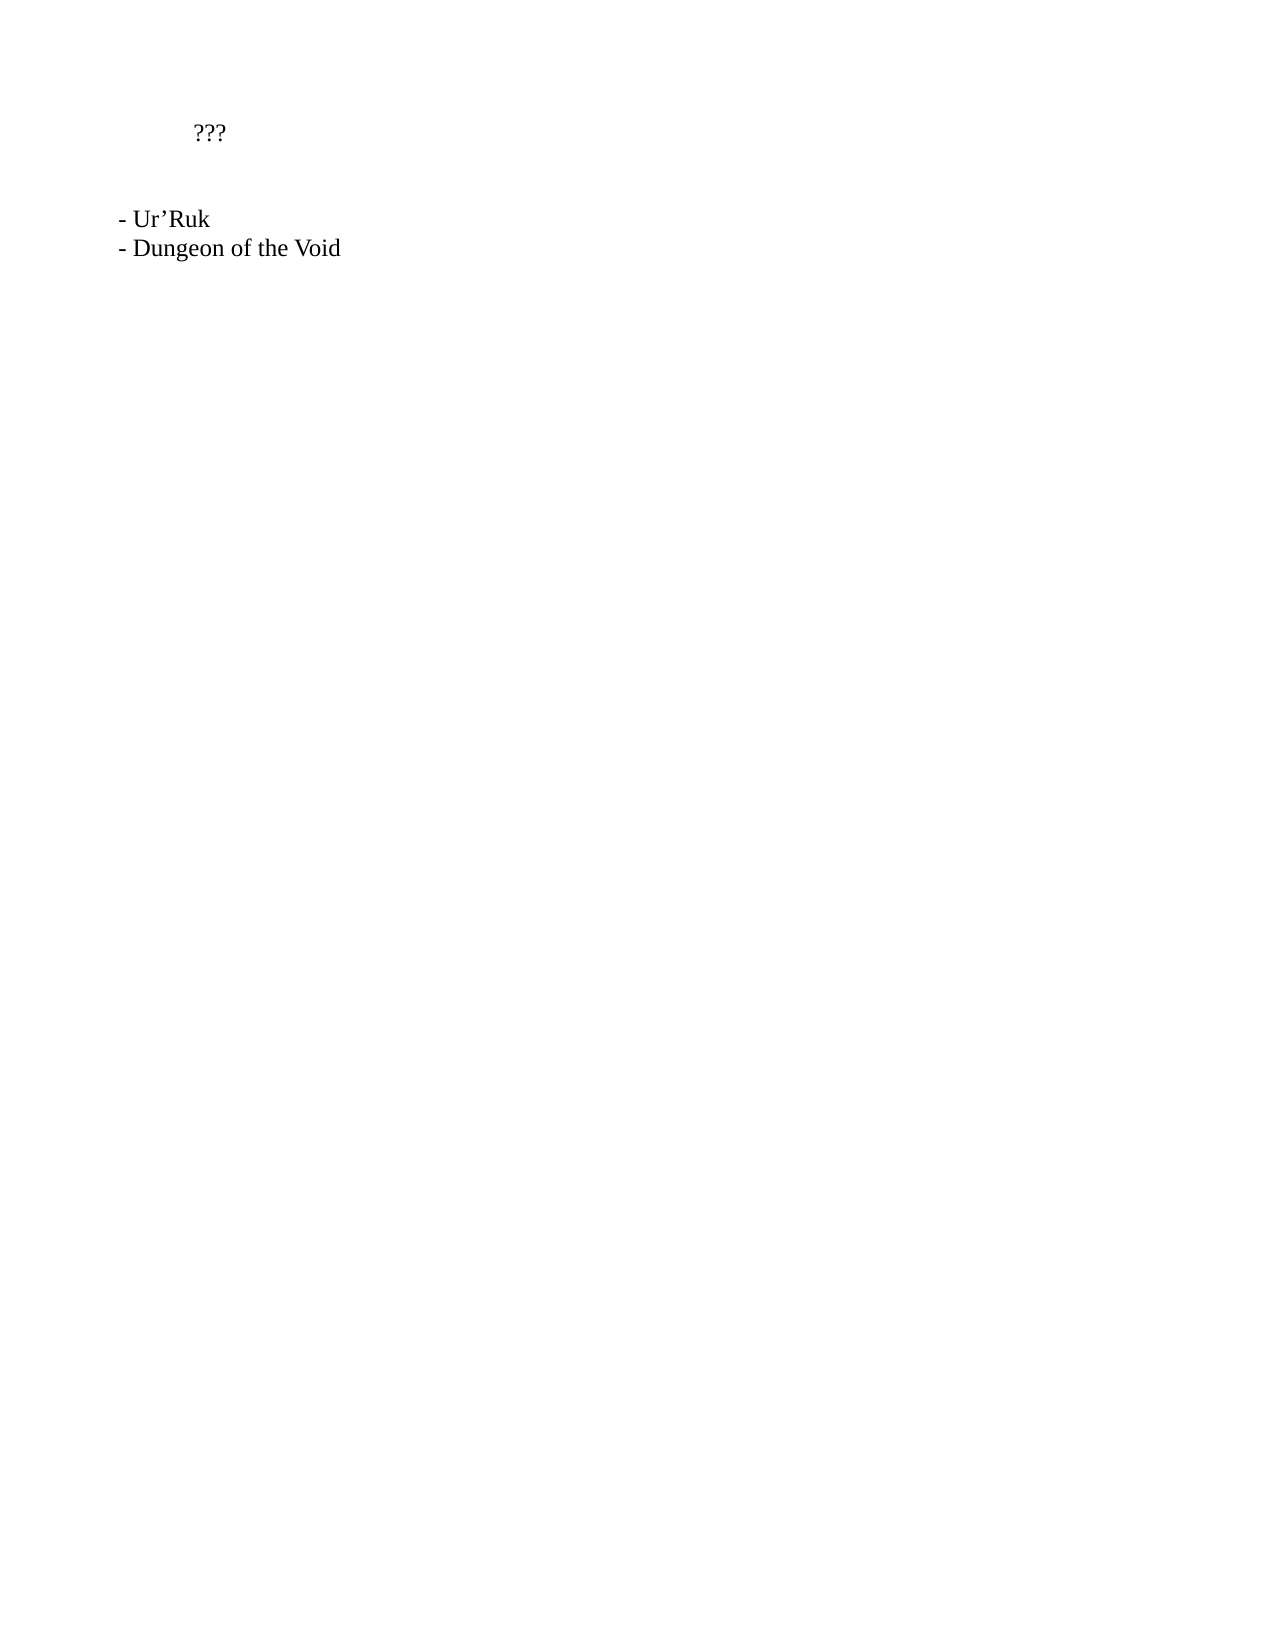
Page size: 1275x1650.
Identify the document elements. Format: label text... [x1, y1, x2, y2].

text - Ur’Ruk [118, 204, 1157, 233]
text - Dungeon of the Void [118, 233, 1157, 262]
text ??? [118, 118, 1157, 147]
